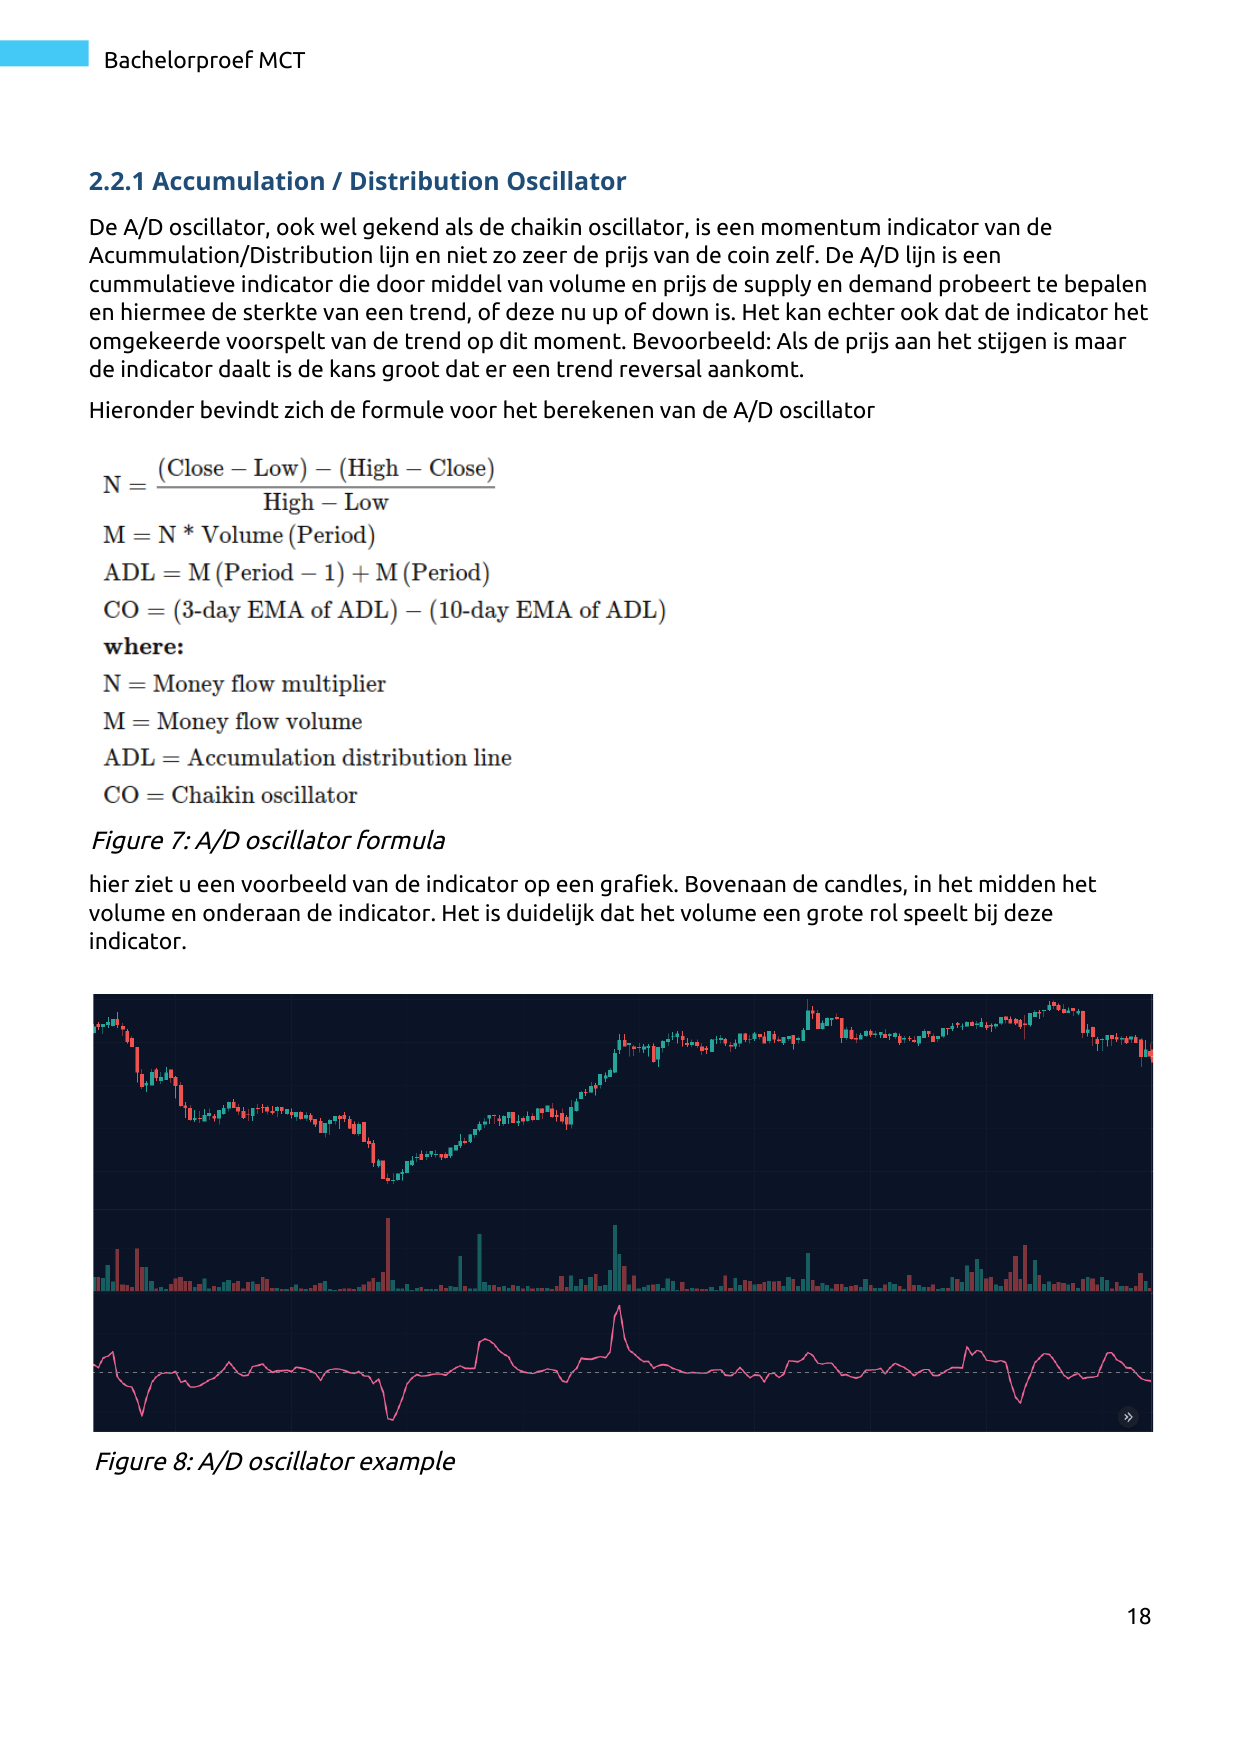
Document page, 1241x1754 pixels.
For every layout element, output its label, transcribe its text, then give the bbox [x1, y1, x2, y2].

text De A/D oscillator, ook wel gekend als de chaikin oscillator, is een momentum indicator van de Acummulation/Distribution lijn en niet zo zeer de prijs van de coin zelf. De A/D lijn is een cummulatieve indicator die door middel van volume en prijs de supply en demand probeert te bepalen en hiermee de sterkte van een trend, of deze nu up of down is. Het kan echter ook dat de indicator het omgekeerde voorspelt van de trend op dit moment. Bevoorbeeld: Als de prijs aan het stijgen is maar de indicator daalt is de kans groot dat er een trend reversal aankomt. [89, 213, 1152, 382]
text Figure 8: A/D oscillator example [93, 1432, 1153, 1475]
subtitle 2.2.1 Accumulation / Distribution Oscillator [89, 164, 1152, 198]
text [93, 982, 1153, 994]
text Figure 7: A/D oscillator formula [90, 811, 673, 854]
text [90, 432, 673, 444]
picture [93, 444, 671, 811]
text hier ziet u een voorbeeld van de indicator op een grafiek. Bovenaan de candles, in het midden het volume en onderaan de indicator. Het is duidelijk dat het volume een grote rol speelt bij deze indicator. [89, 811, 1152, 954]
text Hieronder bevindt zich de formule voor het berekenen van de A/D oscillator [89, 396, 1152, 423]
picture [93, 994, 1154, 1432]
